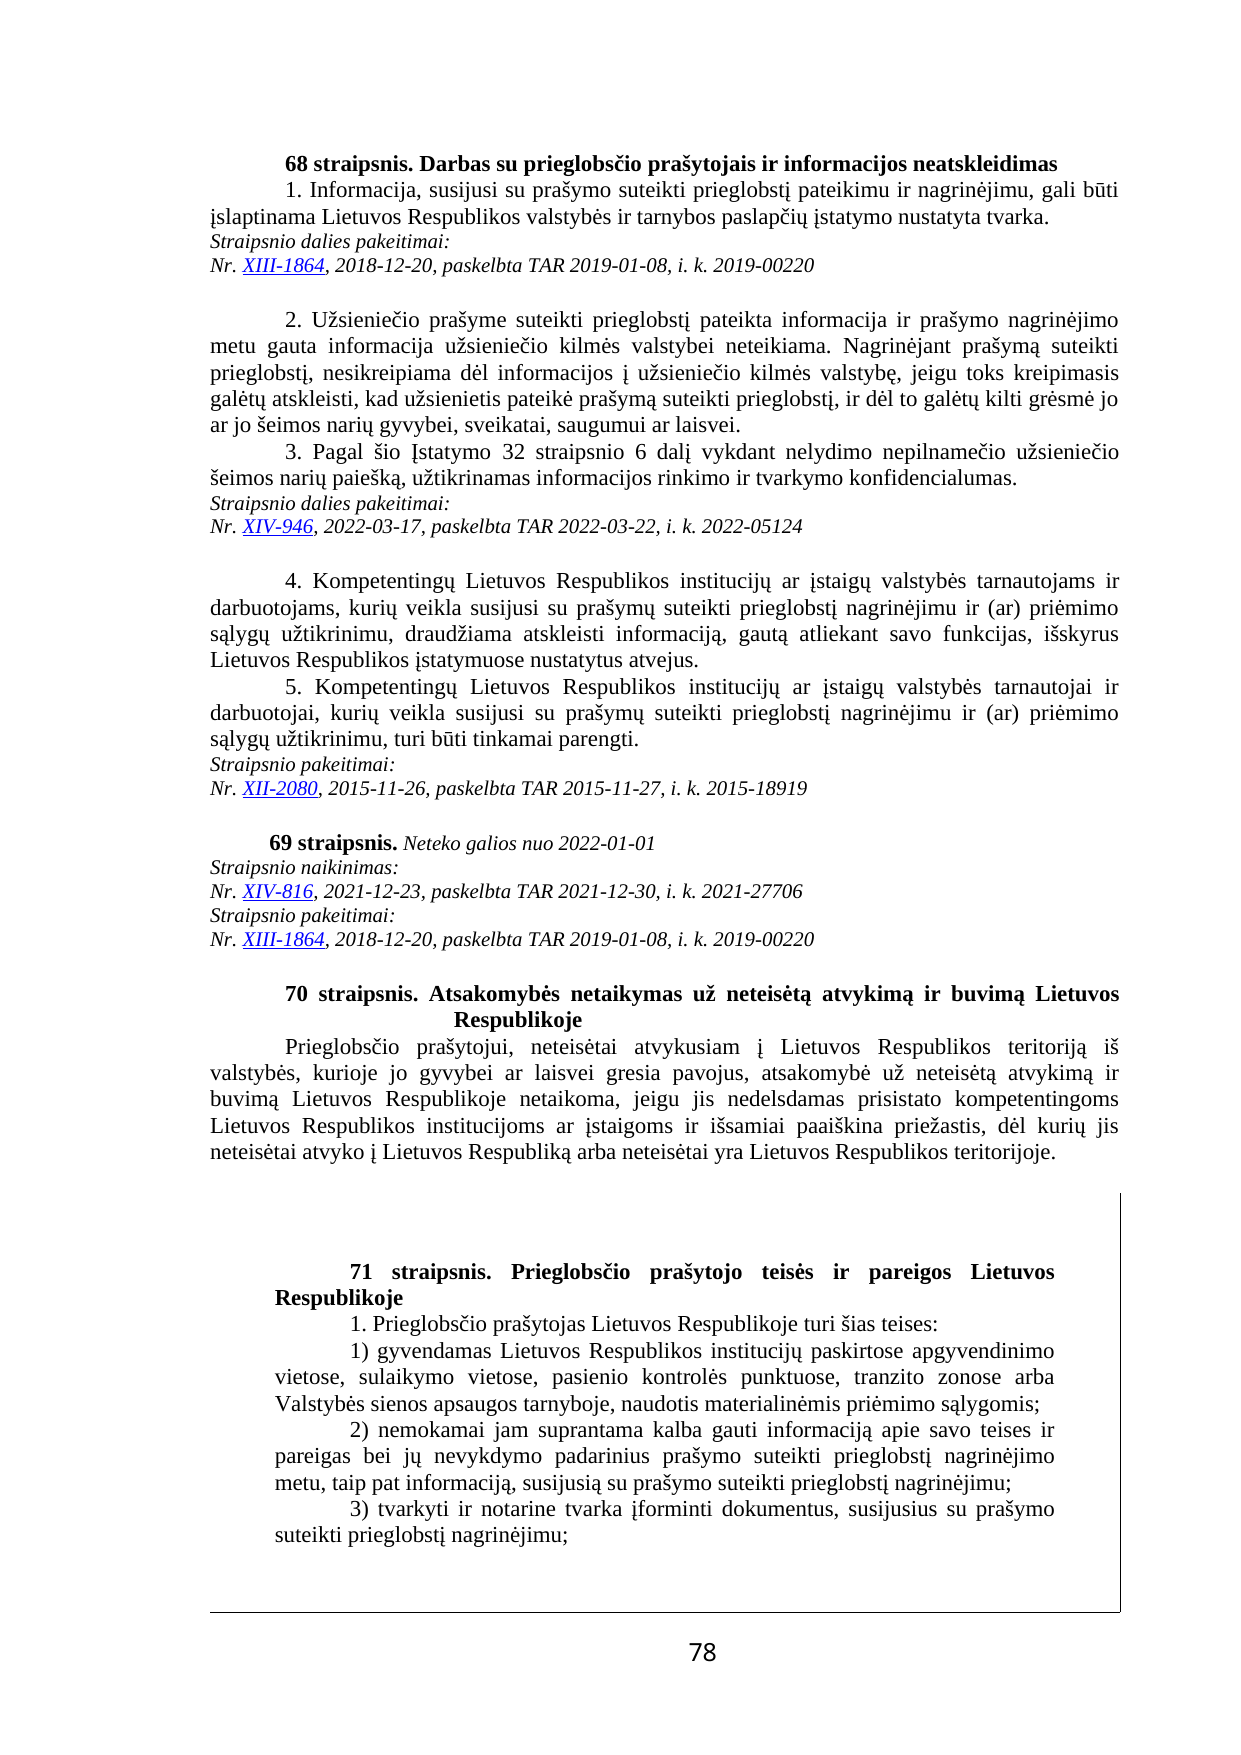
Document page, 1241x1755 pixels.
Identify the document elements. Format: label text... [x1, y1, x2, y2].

text Straipsnio pakeitimai: [210, 752, 1120, 776]
text Prieglobsčio prašytojui, neteisėtai atvykusiam į Lietuvos Respublikos teritoriją iš valstybės, kurioje jo gyvybei ar laisvei gresia pavojus, atsakomybė už neteisėtą atvykimą ir buvimą Lietuvos Respublikoje netaikoma, jeigu jis nedelsdamas prisistato kompetentingoms Lietuvos Respublikos institucijoms ar įstaigoms ir išsamiai paaiškina priežastis, dėl kurių jis neteisėtai atvyko į Lietuvos Respubliką arba neteisėtai yra Lietuvos Respublikos teritorijoje. [210, 1033, 1120, 1164]
text 71 straipsnis. Prieglobsčio prašytojo teisės ir pareigos Lietuvos Respublikoje [210, 1193, 1120, 1311]
text 70 straipsnis. Atsakomybės netaikymas už neteisėtą atvykimą ir buvimą Lietuvos Respublikoje [285, 980, 1120, 1033]
text Straipsnio naikinimas: [210, 855, 1120, 879]
text 4. Kompetentingų Lietuvos Respublikos institucijų ar įstaigų valstybės tarnautojams ir darbuotojams, kurių veikla susijusi su prašymų suteikti prieglobstį nagrinėjimu ir (ar) priėmimo sąlygų užtikrinimu, draudžiama atskleisti informaciją, gautą atliekant savo funkcijas, išskyrus Lietuvos Respublikos įstatymuose nustatytus atvejus. [210, 567, 1120, 673]
text 69 straipsnis. Neteko galios nuo 2022-01-01 [210, 829, 1120, 855]
text 3) tvarkyti ir notarine tvarka įforminti dokumentus, susijusius su prašymo suteikti prieglobstį nagrinėjimu; [210, 1495, 1120, 1612]
text Straipsnio dalies pakeitimai: [210, 229, 1120, 253]
text 3. Pagal šio Įstatymo 32 straipsnio 6 dalį vykdant nelydimo nepilnamečio užsieniečio šeimos narių paiešką, užtikrinamas informacijos rinkimo ir tvarkymo konfidencialumas. [210, 438, 1120, 490]
text Nr. XIII-1864, 2018-12-20, paskelbta TAR 2019-01-08, i. k. 2019-00220 [210, 253, 1120, 277]
text Straipsnio pakeitimai: [210, 903, 1120, 927]
text Nr. XIV-816, 2021-12-23, paskelbta TAR 2021-12-30, i. k. 2021-27706 [210, 879, 1120, 903]
text 2. Užsieniečio prašyme suteikti prieglobstį pateikta informacija ir prašymo nagrinėjimo metu gauta informacija užsieniečio kilmės valstybei neteikiama. Nagrinėjant prašymą suteikti prieglobstį, nesikreipiama dėl informacijos į užsieniečio kilmės valstybę, jeigu toks kreipimasis galėtų atskleisti, kad užsienietis pateikė prašymą suteikti prieglobstį, ir dėl to galėtų kilti grėsmė jo ar jo šeimos narių gyvybei, sveikatai, saugumui ar laisvei. [210, 306, 1120, 438]
text 5. Kompetentingų Lietuvos Respublikos institucijų ar įstaigų valstybės tarnautojai ir darbuotojai, kurių veikla susijusi su prašymų suteikti prieglobstį nagrinėjimu ir (ar) priėmimo sąlygų užtikrinimu, turi būti tinkamai parengti. [210, 673, 1120, 752]
text 68 straipsnis. Darbas su prieglobsčio prašytojais ir informacijos neatskleidimas [210, 150, 1120, 176]
text Nr. XII-2080, 2015-11-26, paskelbta TAR 2015-11-27, i. k. 2015-18919 [210, 776, 1120, 800]
text 1. Prieglobsčio prašytojas Lietuvos Respublikoje turi šias teises: [210, 1311, 1120, 1337]
text 1. Informacija, susijusi su prašymo suteikti prieglobstį pateikimu ir nagrinėjimu, gali būti įslaptinama Lietuvos Respublikos valstybės ir tarnybos paslapčių įstatymo nustatyta tvarka. [210, 176, 1120, 229]
text 1) gyvendamas Lietuvos Respublikos institucijų paskirtose apgyvendinimo vietose, sulaikymo vietose, pasienio kontrolės punktuose, tranzito zonose arba Valstybės sienos apsaugos tarnyboje, naudotis materialinėmis priėmimo sąlygomis; [210, 1337, 1120, 1416]
text Straipsnio dalies pakeitimai: [210, 490, 1120, 514]
text Nr. XIII-1864, 2018-12-20, paskelbta TAR 2019-01-08, i. k. 2019-00220 [210, 927, 1120, 951]
text 2) nemokamai jam suprantama kalba gauti informaciją apie savo teises ir pareigas bei jų nevykdymo padarinius prašymo suteikti prieglobstį nagrinėjimo metu, taip pat informaciją, susijusią su prašymo suteikti prieglobstį nagrinėjimu; [210, 1416, 1120, 1495]
text Nr. XIV-946, 2022-03-17, paskelbta TAR 2022-03-22, i. k. 2022-05124 [210, 514, 1120, 538]
